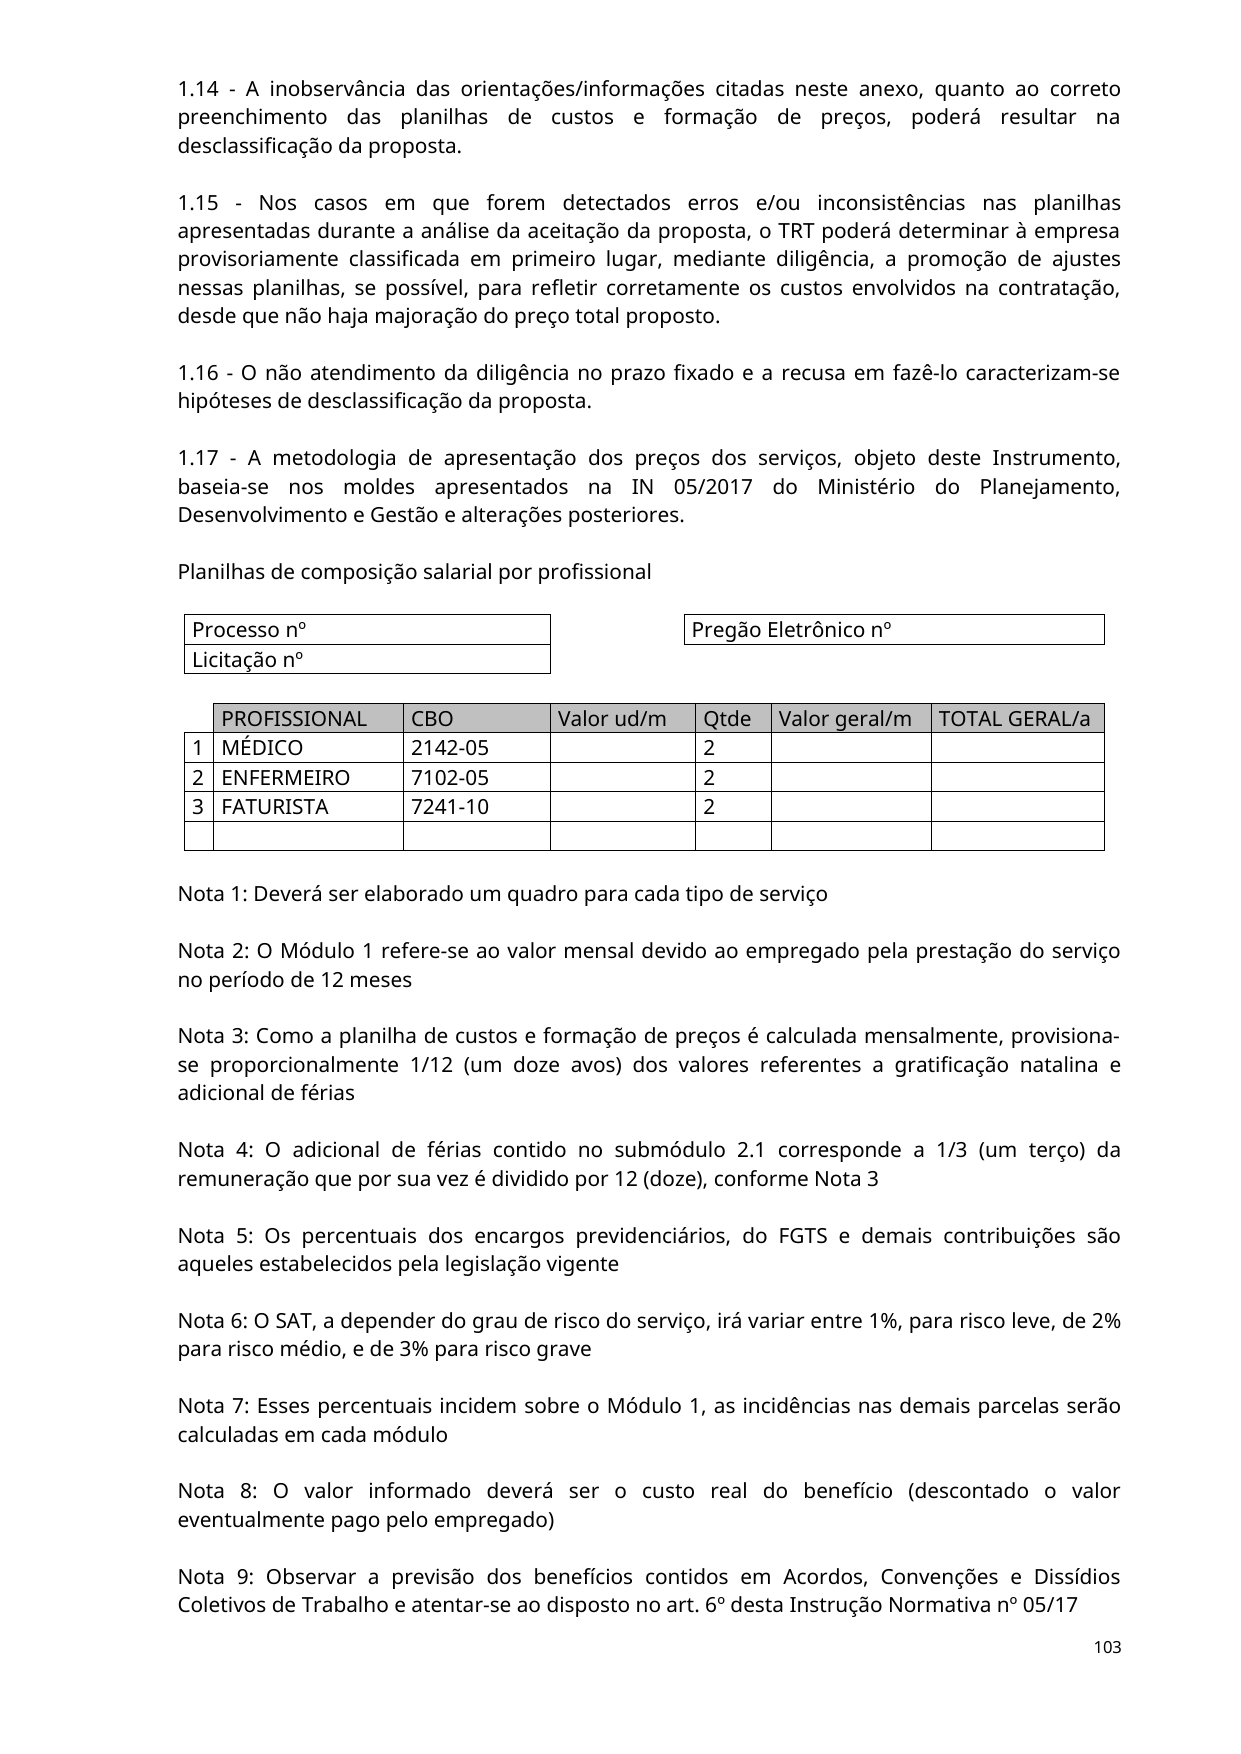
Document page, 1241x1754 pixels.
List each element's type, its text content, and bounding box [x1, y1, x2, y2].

table_header [913, 615, 1104, 644]
table_cell [913, 645, 1104, 673]
table_cell [684, 645, 749, 673]
table_cell [551, 792, 695, 821]
table_cell [185, 703, 213, 732]
table_cell PROFISSIONAL [214, 704, 403, 732]
table_cell 7102-05 [404, 763, 550, 791]
table_cell [551, 673, 696, 703]
table_cell [404, 674, 551, 703]
table_cell 1 [185, 733, 213, 762]
table_cell [772, 733, 931, 762]
table_cell [696, 673, 771, 703]
table_cell 3 [185, 792, 213, 821]
text Nota 9: Observar a previsão dos benefícios contidos em Acordos, Convenções e Dissídios Coletivos de Trabalho e atentar-se ao disposto no art. 6º desta Instrução Normativa nº 05/17 [177, 1562, 1122, 1619]
text 1.16 - O não atendimento da diligência no prazo fixado e a recusa em fazê-lo caracterizam-se hipóteses de desclassificação da proposta. [177, 358, 1122, 415]
text Nota 5: Os percentuais dos encargos previdenciários, do FGTS e demais contribuições são aqueles estabelecidos pela legislação vigente [177, 1221, 1122, 1278]
text Nota 7: Esses percentuais incidem sobre o Módulo 1, as incidências nas demais parcelas serão calculadas em cada módulo [177, 1391, 1122, 1448]
text Nota 8: O valor informado deverá ser o custo real do benefício (descontado o valor eventualmente pago pelo empregado) [177, 1477, 1122, 1533]
table_cell [551, 763, 695, 791]
text Nota 3: Como a planilha de custos e formação de preços é calculada mensalmente, provisiona-se proporcionalmente 1/12 (um doze avos) dos valores referentes a gratificação natalina e adicional de férias [177, 1022, 1122, 1107]
table_header [551, 614, 684, 644]
table_cell Licitação nº [185, 645, 454, 673]
table_cell FATURISTA [214, 792, 403, 821]
table_cell [185, 674, 214, 703]
table_cell [932, 792, 1104, 821]
table_cell 2 [696, 792, 771, 821]
table_cell [932, 763, 1104, 791]
table_cell [772, 792, 931, 821]
text Planilhas de composição salarial por profissional [177, 557, 1122, 586]
table_cell [214, 674, 403, 703]
text 1.17 - A metodologia de apresentação dos preços dos serviços, objeto deste Instrumento, baseia-se nos moldes apresentados na IN 05/2017 do Ministério do Planejamento, Desenvolvimento e Gestão e alterações posteriores. [177, 443, 1122, 529]
table_cell [749, 645, 913, 673]
table_cell [771, 673, 931, 703]
table_cell 2 [696, 763, 771, 791]
table_header Processo nº [185, 615, 454, 644]
text Nota 2: O Módulo 1 refere-se ao valor mensal devido ao empregado pela prestação do serviço no período de 12 meses [177, 936, 1122, 993]
table_cell Valor ud/m [551, 704, 695, 732]
table_cell [551, 733, 695, 762]
table_cell [932, 822, 1104, 850]
table_cell [932, 733, 1104, 762]
text Nota 4: O adicional de férias contido no submódulo 2.1 corresponde a 1/3 (um terço) da remuneração que por sua vez é dividido por 12 (doze), conforme Nota 3 [177, 1135, 1122, 1192]
table_cell [404, 822, 550, 850]
table_cell 2 [185, 763, 213, 791]
table_header [454, 615, 550, 644]
table_cell [454, 645, 550, 673]
table_cell Valor geral/m [772, 704, 931, 732]
text 1.14 - A inobservância das orientações/informações citadas neste anexo, quanto ao correto preenchimento das planilhas de custos e formação de preços, poderá resultar na desclassificação da proposta. [177, 74, 1122, 159]
table_cell 7241-10 [404, 792, 550, 821]
table_cell ENFERMEIRO [214, 763, 403, 791]
table_cell [214, 822, 403, 850]
table_cell [696, 822, 771, 850]
table_cell CBO [404, 704, 550, 732]
table_header Pregão Eletrônico nº [685, 615, 913, 644]
table_cell Qtde [696, 704, 771, 732]
text Nota 1: Deverá ser elaborado um quadro para cada tipo de serviço [177, 879, 1122, 908]
table_cell [772, 763, 931, 791]
table_cell [551, 644, 684, 673]
table_cell 2 [696, 733, 771, 762]
table_cell 2142-05 [404, 733, 550, 762]
table_cell [931, 673, 1104, 703]
table_cell [772, 822, 931, 850]
table_cell MÉDICO [214, 733, 403, 762]
table_cell TOTAL GERAL/a [932, 704, 1104, 732]
text 1.15 - Nos casos em que forem detectados erros e/ou inconsistências nas planilhas apresentadas durante a análise da aceitação da proposta, o TRT poderá determinar à empresa provisoriamente classificada em primeiro lugar, mediante diligência, a promoção de ajustes nessas planilhas, se possível, para refletir corretamente os custos envolvidos na contratação, desde que não haja majoração do preço total proposto. [177, 188, 1122, 330]
table_cell [185, 822, 213, 850]
text Nota 6: O SAT, a depender do grau de risco do serviço, irá variar entre 1%, para risco leve, de 2% para risco médio, e de 3% para risco grave [177, 1306, 1122, 1363]
table_cell [551, 822, 695, 850]
